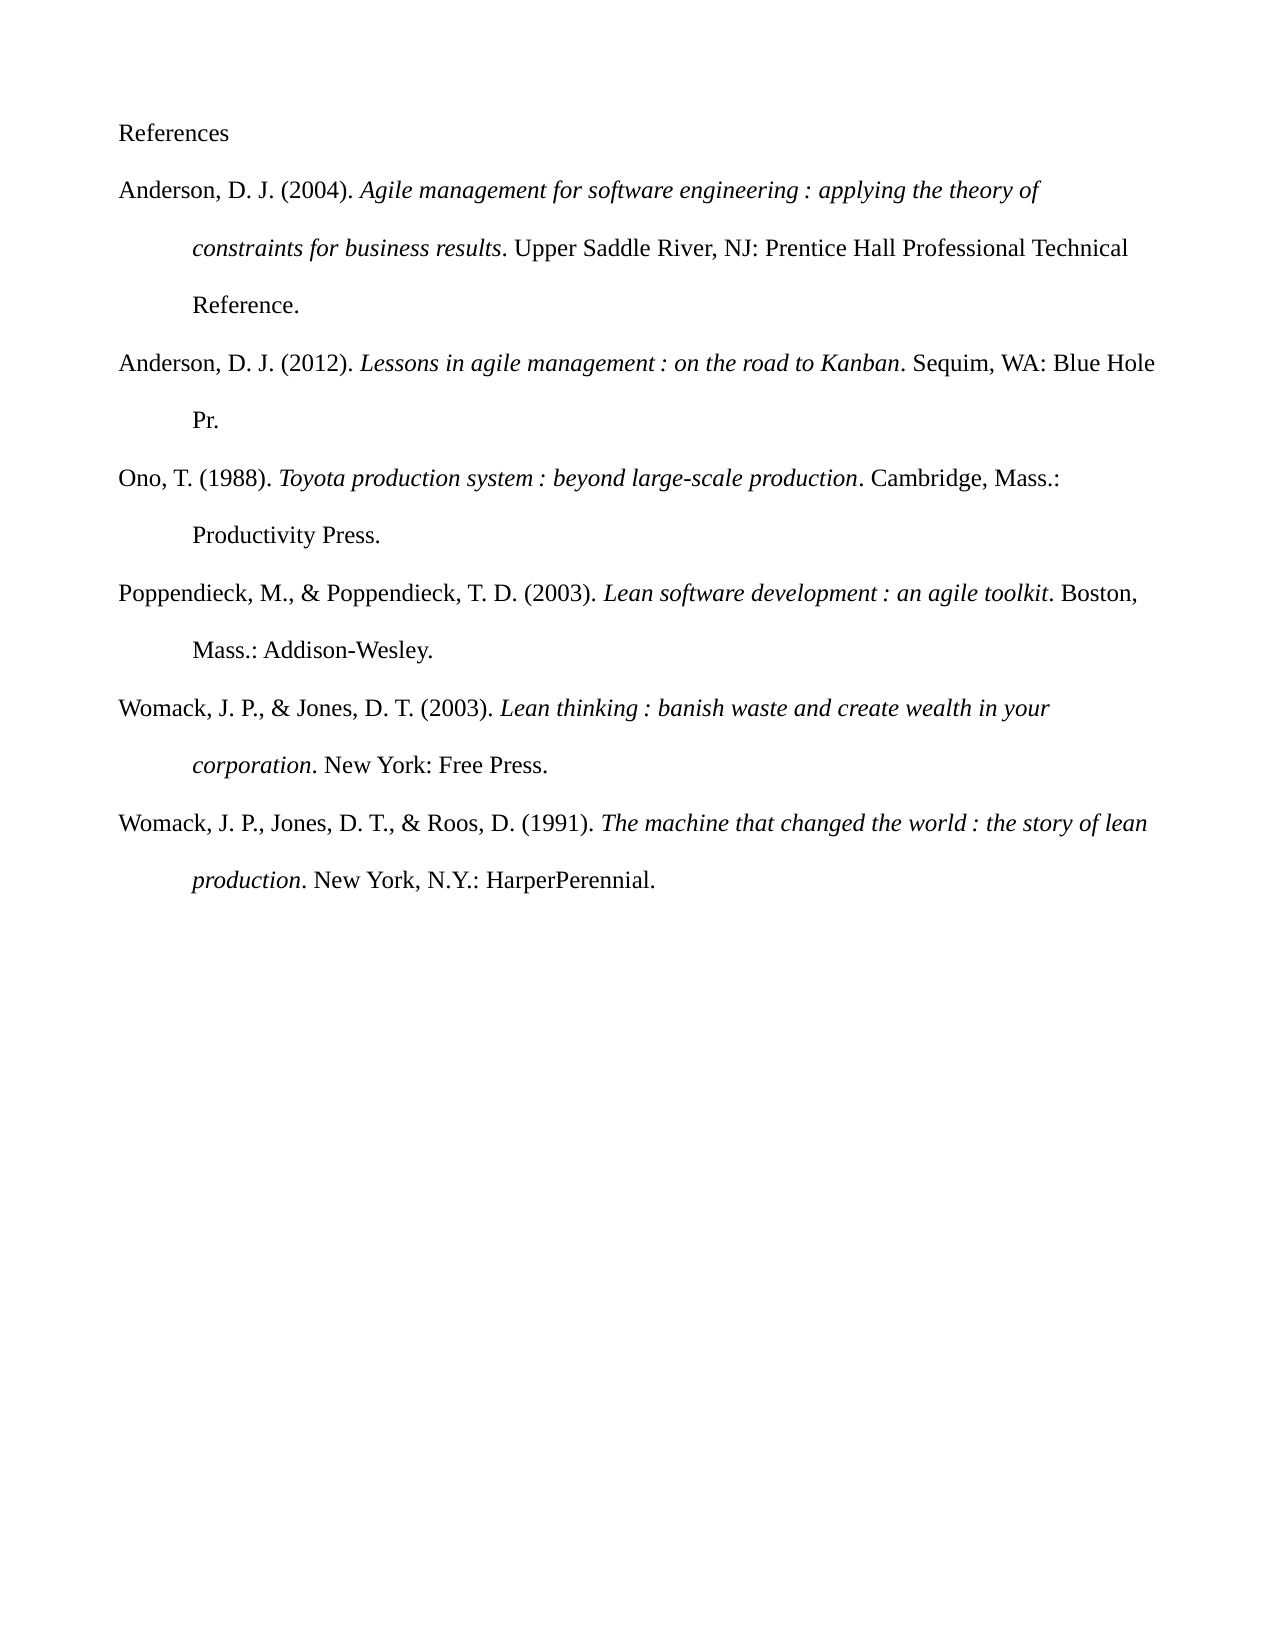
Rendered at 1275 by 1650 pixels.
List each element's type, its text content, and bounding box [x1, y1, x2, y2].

text Anderson, D. J. (2004). Agile management for software engineering : applying the theory of constraints for business results. Upper Saddle River, NJ: Prentice Hall Professional Technical Reference. [118, 176, 1157, 319]
text Womack, J. P., Jones, D. T., & Roos, D. (1991). The machine that changed the world : the story of lean production. New York, N.Y.: HarperPerennial. [118, 808, 1157, 894]
text Anderson, D. J. (2012). Lessons in agile management : on the road to Kanban. Sequim, WA: Blue Hole Pr. [118, 348, 1157, 434]
text Poppendieck, M., & Poppendieck, T. D. (2003). Lean software development : an agile toolkit. Boston, Mass.: Addison-Wesley. [118, 578, 1157, 664]
text References [118, 118, 1157, 147]
text Ono, T. (1988). Toyota production system : beyond large-scale production. Cambridge, Mass.: Productivity Press. [118, 463, 1157, 549]
text Womack, J. P., & Jones, D. T. (2003). Lean thinking : banish waste and create wealth in your corporation. New York: Free Press. [118, 693, 1157, 779]
